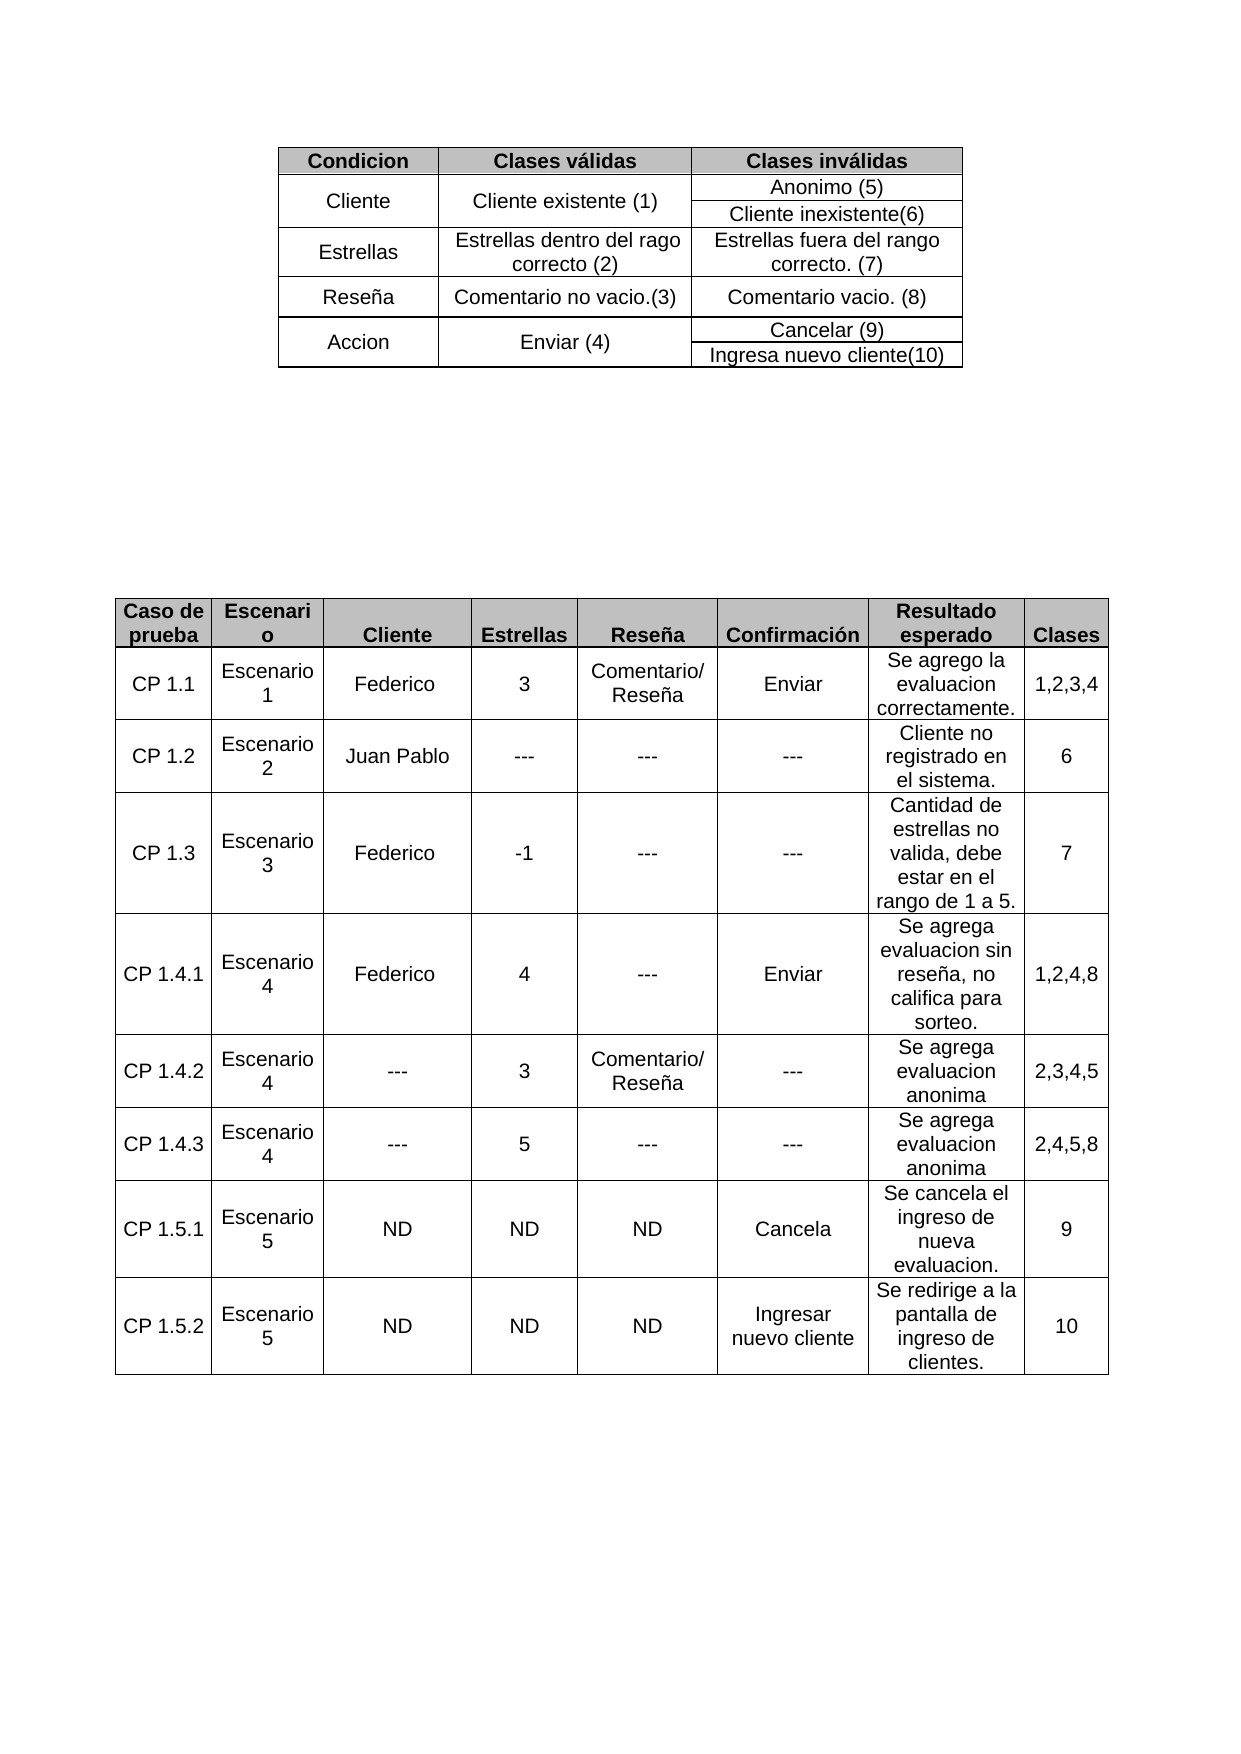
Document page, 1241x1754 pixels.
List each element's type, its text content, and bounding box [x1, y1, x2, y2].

table_cell ND [472, 1181, 577, 1277]
table_cell Escenario 2 [212, 720, 323, 792]
table_cell Se agrego la evaluacion correctamente. [869, 648, 1024, 719]
table_cell 7 [1025, 793, 1108, 913]
table_cell Enviar [718, 914, 868, 1034]
table_cell 2,4,5,8 [1025, 1108, 1108, 1180]
table_cell Escenario 4 [212, 1035, 323, 1107]
table_cell Accion [279, 318, 438, 366]
table_header Caso de prueba [116, 599, 211, 646]
table_cell Cancela [718, 1181, 868, 1277]
table_cell 3 [472, 1035, 577, 1107]
table_cell ND [472, 1278, 577, 1373]
table_cell Reseña [279, 277, 438, 316]
table_cell 1,2,4,8 [1025, 914, 1108, 1034]
table_cell 4 [472, 914, 577, 1034]
table_cell --- [718, 1035, 868, 1107]
table_cell Comentario vacio. (8) [692, 277, 962, 316]
table_header Cliente [324, 599, 471, 646]
table_cell Cancelar (9) [692, 318, 962, 341]
table_cell Se agrega evaluacion anonima [869, 1108, 1024, 1180]
table_cell CP 1.4.3 [116, 1108, 211, 1180]
table_cell CP 1.2 [116, 720, 211, 792]
table_cell 6 [1025, 720, 1108, 792]
table_cell Se redirige a la pantalla de ingreso de clientes. [869, 1278, 1024, 1373]
table_header Condicion [279, 148, 438, 173]
table_cell ND [578, 1181, 717, 1277]
table_cell Cliente [279, 175, 438, 227]
table_cell Cliente existente (1) [439, 175, 691, 227]
table_cell Federico [324, 793, 471, 913]
table_header Estrellas [472, 599, 577, 646]
table_cell Juan Pablo [324, 720, 471, 792]
table_cell --- [718, 793, 868, 913]
table_cell 10 [1025, 1278, 1108, 1373]
table_cell --- [324, 1035, 471, 1107]
table_cell CP 1.1 [116, 648, 211, 719]
table_cell Se agrega evaluacion sin reseña, no califica para sorteo. [869, 914, 1024, 1034]
table_cell --- [578, 793, 717, 913]
table_cell 1,2,3,4 [1025, 648, 1108, 719]
table_header Clases válidas [439, 148, 691, 173]
table_cell --- [472, 720, 577, 792]
table_cell Escenario 4 [212, 914, 323, 1034]
table_cell Escenario 5 [212, 1278, 323, 1373]
table_cell Cliente no registrado en el sistema. [869, 720, 1024, 792]
table_header Reseña [578, 599, 717, 646]
table_cell 3 [472, 648, 577, 719]
table_cell Federico [324, 648, 471, 719]
table_cell Escenario 5 [212, 1181, 323, 1277]
table_cell Estrellas dentro del rago correcto (2) [439, 228, 691, 276]
table_cell --- [578, 720, 717, 792]
table_cell Comentario/Reseña [578, 1035, 717, 1107]
table_cell Ingresa nuevo cliente(10) [692, 343, 962, 366]
table_header Escenario [212, 599, 323, 646]
table_header Clases [1025, 599, 1108, 646]
table_cell -1 [472, 793, 577, 913]
table_cell Estrellas [279, 228, 438, 276]
table_cell Se agrega evaluacion anonima [869, 1035, 1024, 1107]
table_cell 2,3,4,5 [1025, 1035, 1108, 1107]
table_cell CP 1.5.2 [116, 1278, 211, 1373]
table_cell --- [718, 1108, 868, 1180]
table_cell Ingresar nuevo cliente [718, 1278, 868, 1373]
table_cell --- [578, 1108, 717, 1180]
table_cell Anonimo (5) [692, 175, 962, 200]
table_cell ND [578, 1278, 717, 1373]
table_cell Enviar (4) [439, 318, 691, 366]
table_cell CP 1.5.1 [116, 1181, 211, 1277]
table_cell Escenario 3 [212, 793, 323, 913]
table_cell Cantidad de estrellas no valida, debe estar en el rango de 1 a 5. [869, 793, 1024, 913]
table_header Clases inválidas [692, 148, 962, 173]
table_cell Estrellas fuera del rango correcto. (7) [692, 228, 962, 276]
table_cell Comentario no vacio.(3) [439, 277, 691, 316]
table_cell CP 1.4.1 [116, 914, 211, 1034]
table_cell CP 1.4.2 [116, 1035, 211, 1107]
table_header Confirmación [718, 599, 868, 646]
table_cell Escenario 4 [212, 1108, 323, 1180]
table_header Resultado esperado [869, 599, 1024, 646]
table_cell Comentario/Reseña [578, 648, 717, 719]
table_cell --- [324, 1108, 471, 1180]
table_cell ND [324, 1278, 471, 1373]
table_cell --- [718, 720, 868, 792]
table_cell Enviar [718, 648, 868, 719]
table_cell Federico [324, 914, 471, 1034]
table_cell --- [578, 914, 717, 1034]
table_cell 5 [472, 1108, 577, 1180]
table_cell Cliente inexistente(6) [692, 201, 962, 227]
table_cell Escenario 1 [212, 648, 323, 719]
table_cell CP 1.3 [116, 793, 211, 913]
table_cell 9 [1025, 1181, 1108, 1277]
table_cell Se cancela el ingreso de nueva evaluacion. [869, 1181, 1024, 1277]
table_cell ND [324, 1181, 471, 1277]
